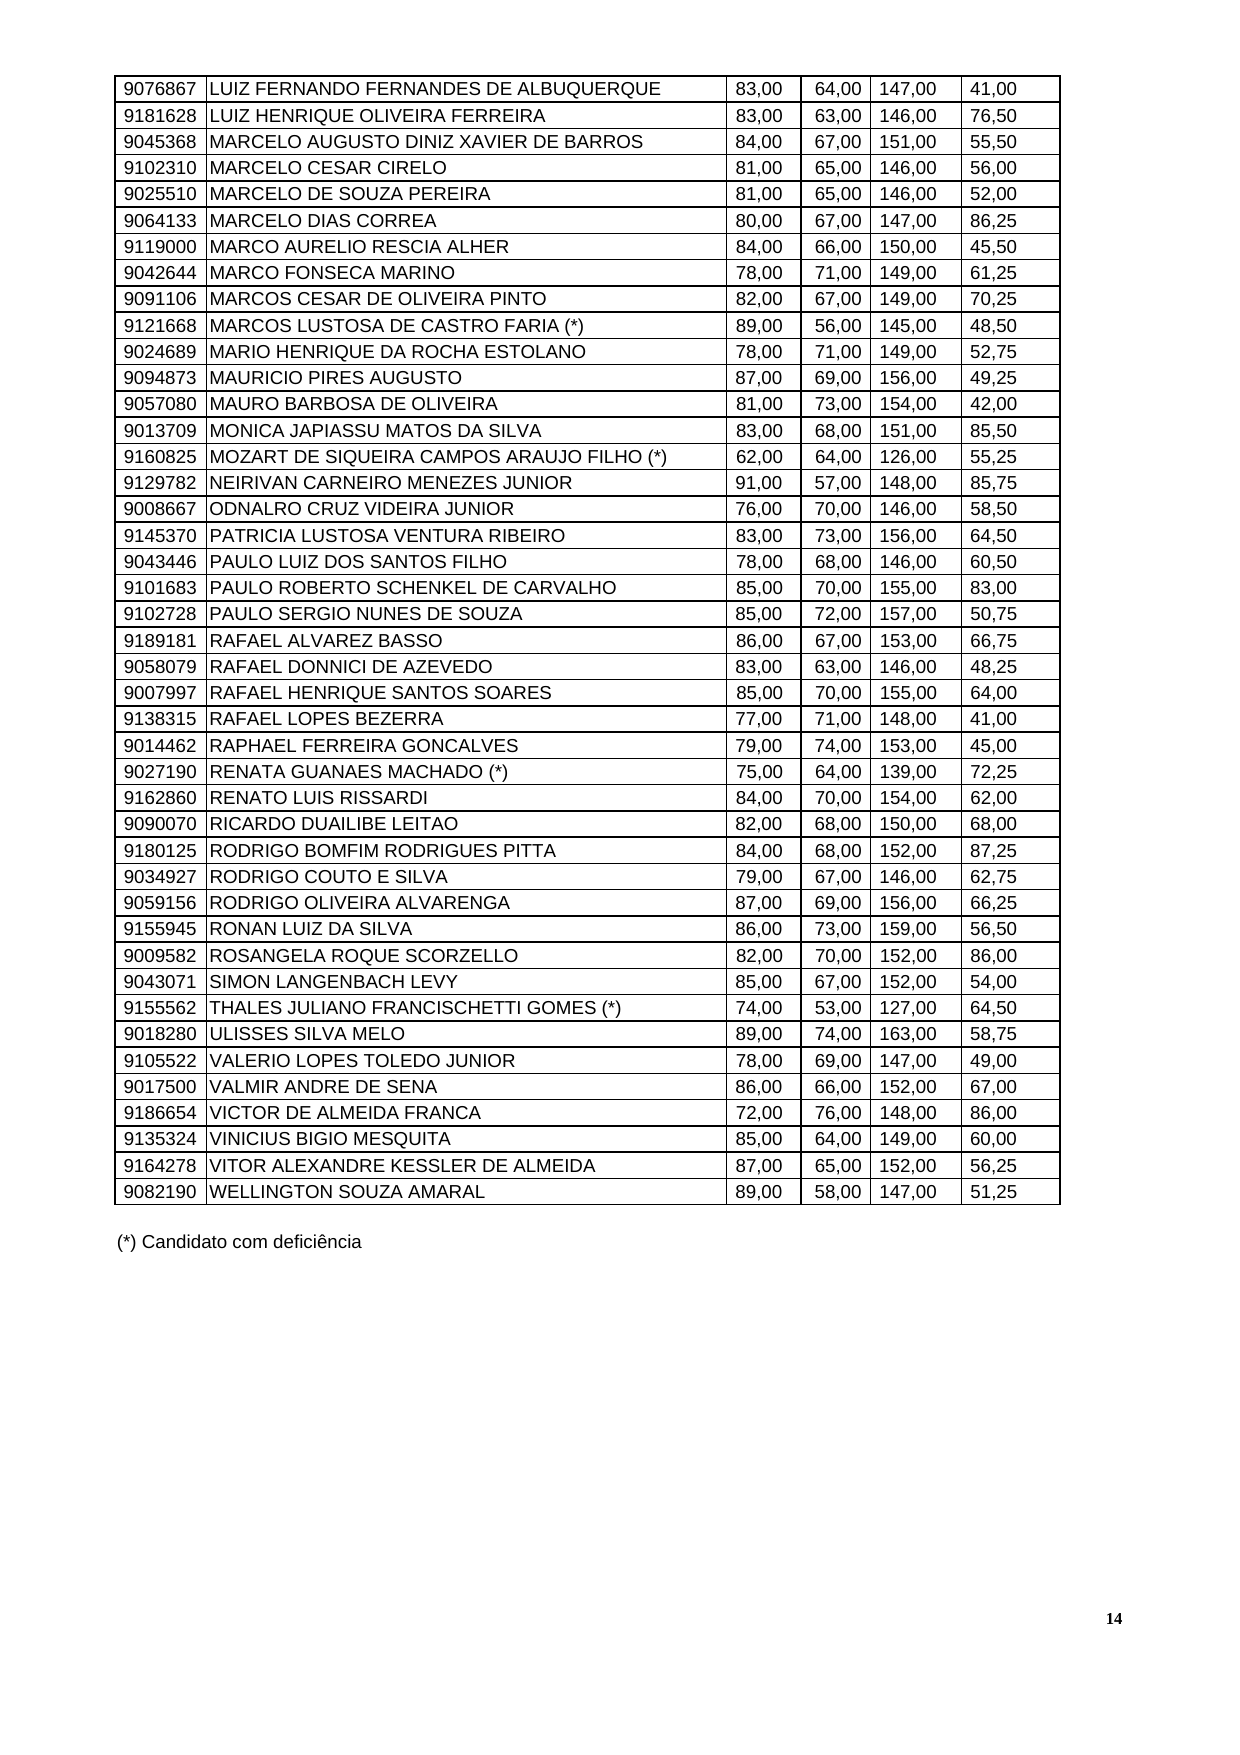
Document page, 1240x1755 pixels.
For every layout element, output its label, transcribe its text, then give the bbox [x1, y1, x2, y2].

table_cell 49,25 [962, 365, 1059, 390]
table_cell 155,00 [871, 680, 961, 705]
table_cell 80,00 [727, 208, 800, 232]
table_cell 74,00 [802, 1022, 870, 1046]
table_cell 157,00 [871, 602, 961, 626]
table_cell 48,25 [962, 654, 1059, 679]
table_cell MARIO HENRIQUE DA ROCHA ESTOLANO [207, 339, 726, 364]
table_cell RICARDO DUAILIBE LEITAO [207, 812, 726, 836]
table_cell 9155562 [116, 995, 206, 1020]
table_cell 82,00 [727, 943, 800, 967]
table_cell 84,00 [727, 785, 800, 810]
table_cell 9025510 [116, 182, 206, 206]
table_cell 86,00 [727, 917, 800, 941]
table_cell 76,00 [802, 1100, 870, 1125]
table_cell 85,00 [727, 969, 800, 994]
table_cell 151,00 [871, 129, 961, 154]
table_cell 9155945 [116, 917, 206, 941]
table_cell ODNALRO CRUZ VIDEIRA JUNIOR [207, 497, 726, 521]
table_cell MARCELO DIAS CORREA [207, 208, 726, 232]
table_cell 84,00 [727, 838, 800, 862]
table_cell 149,00 [871, 1127, 961, 1151]
table_cell 62,75 [962, 864, 1059, 889]
table_cell 91,00 [727, 470, 800, 495]
table_cell 65,00 [802, 1153, 870, 1177]
table_cell 64,00 [962, 680, 1059, 705]
table_cell 67,00 [802, 287, 870, 311]
table_cell 9082190 [116, 1179, 206, 1204]
table_cell 70,00 [802, 785, 870, 810]
table_cell 9090070 [116, 812, 206, 836]
table_cell 70,00 [802, 943, 870, 967]
table_cell 156,00 [871, 890, 961, 915]
table_cell 126,00 [871, 444, 961, 469]
table_cell 146,00 [871, 103, 961, 127]
table_cell 152,00 [871, 943, 961, 967]
table_cell RAFAEL LOPES BEZERRA [207, 707, 726, 731]
table_cell 9045368 [116, 129, 206, 154]
table_cell 62,00 [727, 444, 800, 469]
table_cell 146,00 [871, 549, 961, 574]
table_cell 72,25 [962, 759, 1059, 784]
table_cell THALES JULIANO FRANCISCHETTI GOMES (*) [207, 995, 726, 1020]
table_cell 64,00 [802, 77, 870, 101]
table_cell 82,00 [727, 812, 800, 836]
table_cell 85,75 [962, 470, 1059, 495]
table_cell MARCOS CESAR DE OLIVEIRA PINTO [207, 287, 726, 311]
table_cell 67,00 [802, 864, 870, 889]
table_cell ULISSES SILVA MELO [207, 1022, 726, 1046]
table_cell RAFAEL ALVAREZ BASSO [207, 628, 726, 652]
table_cell 150,00 [871, 234, 961, 259]
table_cell 9145370 [116, 523, 206, 547]
table_cell 57,00 [802, 470, 870, 495]
table_cell 77,00 [727, 707, 800, 731]
table_cell 127,00 [871, 995, 961, 1020]
table_cell PAULO LUIZ DOS SANTOS FILHO [207, 549, 726, 574]
table_cell 53,00 [802, 995, 870, 1020]
table_cell 156,00 [871, 365, 961, 390]
table_cell PAULO ROBERTO SCHENKEL DE CARVALHO [207, 575, 726, 600]
table_cell 42,00 [962, 392, 1059, 416]
table_cell 63,00 [802, 654, 870, 679]
table_cell RODRIGO OLIVEIRA ALVARENGA [207, 890, 726, 915]
table_cell 9135324 [116, 1127, 206, 1151]
table_cell 64,00 [802, 759, 870, 784]
table_cell 56,00 [802, 313, 870, 337]
table_cell 9064133 [116, 208, 206, 232]
table_cell MARCOS LUSTOSA DE CASTRO FARIA (*) [207, 313, 726, 337]
table_cell 66,00 [802, 1074, 870, 1099]
table_cell MARCO AURELIO RESCIA ALHER [207, 234, 726, 259]
table_cell 76,00 [727, 497, 800, 521]
table_cell RODRIGO COUTO E SILVA [207, 864, 726, 889]
table_cell 154,00 [871, 392, 961, 416]
table_cell 84,00 [727, 129, 800, 154]
table_cell 9121668 [116, 313, 206, 337]
table_cell RENATA GUANAES MACHADO (*) [207, 759, 726, 784]
table_cell 79,00 [727, 864, 800, 889]
table_cell 78,00 [727, 1048, 800, 1072]
table_cell 79,00 [727, 733, 800, 757]
table_cell 152,00 [871, 838, 961, 862]
table_cell 65,00 [802, 182, 870, 206]
table_cell 69,00 [802, 365, 870, 390]
table_cell 9094873 [116, 365, 206, 390]
table_cell 61,25 [962, 260, 1059, 285]
table_cell 9189181 [116, 628, 206, 652]
table_cell 48,50 [962, 313, 1059, 337]
table_cell 9105522 [116, 1048, 206, 1072]
table_cell 149,00 [871, 339, 961, 364]
table_cell 9013709 [116, 418, 206, 442]
table_cell 87,00 [727, 365, 800, 390]
table_cell 9181628 [116, 103, 206, 127]
table_cell 9014462 [116, 733, 206, 757]
table_cell PAULO SERGIO NUNES DE SOUZA [207, 602, 726, 626]
table_cell 9042644 [116, 260, 206, 285]
table_cell 70,00 [802, 497, 870, 521]
table_cell 9138315 [116, 707, 206, 731]
table_cell 67,00 [962, 1074, 1059, 1099]
table_cell RAFAEL HENRIQUE SANTOS SOARES [207, 680, 726, 705]
table_cell 72,00 [727, 1100, 800, 1125]
table_cell 163,00 [871, 1022, 961, 1046]
table_cell 67,00 [802, 208, 870, 232]
table_cell 62,00 [962, 785, 1059, 810]
table_cell 55,25 [962, 444, 1059, 469]
table_cell 84,00 [727, 234, 800, 259]
table_cell 83,00 [727, 77, 800, 101]
table_cell 9102310 [116, 155, 206, 180]
table_cell 68,00 [802, 838, 870, 862]
table_cell 148,00 [871, 470, 961, 495]
table_cell 54,00 [962, 969, 1059, 994]
table_cell 152,00 [871, 969, 961, 994]
table_cell LUIZ HENRIQUE OLIVEIRA FERREIRA [207, 103, 726, 127]
table_cell 9018280 [116, 1022, 206, 1046]
table_cell 78,00 [727, 549, 800, 574]
table_cell MARCELO AUGUSTO DINIZ XAVIER DE BARROS [207, 129, 726, 154]
table_cell 87,00 [727, 1153, 800, 1177]
table_cell MARCELO DE SOUZA PEREIRA [207, 182, 726, 206]
table_cell 69,00 [802, 890, 870, 915]
table_cell 69,00 [802, 1048, 870, 1072]
table_cell 70,25 [962, 287, 1059, 311]
table_cell 9008667 [116, 497, 206, 521]
table_cell 66,25 [962, 890, 1059, 915]
table_cell 147,00 [871, 1048, 961, 1072]
table_cell 71,00 [802, 339, 870, 364]
table_cell 68,00 [802, 418, 870, 442]
table_cell 9034927 [116, 864, 206, 889]
table_cell 9043071 [116, 969, 206, 994]
table_cell 149,00 [871, 260, 961, 285]
table_cell 64,50 [962, 523, 1059, 547]
table_cell 146,00 [871, 155, 961, 180]
table_cell MARCELO CESAR CIRELO [207, 155, 726, 180]
table_cell 73,00 [802, 917, 870, 941]
table_cell 71,00 [802, 260, 870, 285]
table_cell 64,00 [802, 1127, 870, 1151]
table_cell 9057080 [116, 392, 206, 416]
table_cell 83,00 [727, 418, 800, 442]
table_cell 78,00 [727, 260, 800, 285]
table_cell 85,00 [727, 1127, 800, 1151]
table_cell 74,00 [727, 995, 800, 1020]
table_cell 68,00 [802, 549, 870, 574]
table_cell MAURICIO PIRES AUGUSTO [207, 365, 726, 390]
table_cell 85,00 [727, 680, 800, 705]
table_cell 9076867 [116, 77, 206, 101]
table_cell 83,00 [727, 103, 800, 127]
table_cell 153,00 [871, 733, 961, 757]
table_cell 73,00 [802, 392, 870, 416]
table_cell 86,00 [727, 1074, 800, 1099]
table_cell 9180125 [116, 838, 206, 862]
table_cell MARCO FONSECA MARINO [207, 260, 726, 285]
table_cell 78,00 [727, 339, 800, 364]
table_cell MOZART DE SIQUEIRA CAMPOS ARAUJO FILHO (*) [207, 444, 726, 469]
table_cell 9186654 [116, 1100, 206, 1125]
table_cell 68,00 [802, 812, 870, 836]
table_cell 60,00 [962, 1127, 1059, 1151]
table_cell ROSANGELA ROQUE SCORZELLO [207, 943, 726, 967]
table_cell 151,00 [871, 418, 961, 442]
table_cell 152,00 [871, 1153, 961, 1177]
table_cell 86,00 [962, 943, 1059, 967]
table_cell MAURO BARBOSA DE OLIVEIRA [207, 392, 726, 416]
table_cell 148,00 [871, 707, 961, 731]
table_cell 56,25 [962, 1153, 1059, 1177]
table_cell 9007997 [116, 680, 206, 705]
table_cell 83,00 [962, 575, 1059, 600]
table_cell 65,00 [802, 155, 870, 180]
table_cell 87,00 [727, 890, 800, 915]
table_cell VICTOR DE ALMEIDA FRANCA [207, 1100, 726, 1125]
table_cell 139,00 [871, 759, 961, 784]
table_cell 89,00 [727, 1022, 800, 1046]
table_cell 9119000 [116, 234, 206, 259]
table_cell 152,00 [871, 1074, 961, 1099]
table_cell 70,00 [802, 680, 870, 705]
table_cell 155,00 [871, 575, 961, 600]
table_cell 41,00 [962, 707, 1059, 731]
table_cell 85,00 [727, 575, 800, 600]
table_cell 83,00 [727, 654, 800, 679]
table_cell 9162860 [116, 785, 206, 810]
table_cell 66,00 [802, 234, 870, 259]
table_cell RAPHAEL FERREIRA GONCALVES [207, 733, 726, 757]
table_cell 156,00 [871, 523, 961, 547]
table_cell 56,00 [962, 155, 1059, 180]
table_cell 146,00 [871, 864, 961, 889]
table_cell 9024689 [116, 339, 206, 364]
table_cell 9043446 [116, 549, 206, 574]
table_cell 67,00 [802, 628, 870, 652]
table_cell 146,00 [871, 654, 961, 679]
table_cell 9027190 [116, 759, 206, 784]
table_cell 147,00 [871, 77, 961, 101]
table_cell 83,00 [727, 523, 800, 547]
table_cell 86,00 [727, 628, 800, 652]
table_cell 55,50 [962, 129, 1059, 154]
table_cell 50,75 [962, 602, 1059, 626]
table_cell WELLINGTON SOUZA AMARAL [207, 1179, 726, 1204]
table_cell 76,50 [962, 103, 1059, 127]
table_cell 52,00 [962, 182, 1059, 206]
table_cell 9101683 [116, 575, 206, 600]
table_cell PATRICIA LUSTOSA VENTURA RIBEIRO [207, 523, 726, 547]
table_cell 9058079 [116, 654, 206, 679]
table_cell 86,00 [962, 1100, 1059, 1125]
table_cell 147,00 [871, 208, 961, 232]
table_cell 85,50 [962, 418, 1059, 442]
table_cell 52,75 [962, 339, 1059, 364]
table_cell 64,00 [802, 444, 870, 469]
table_cell 58,50 [962, 497, 1059, 521]
table_cell 149,00 [871, 287, 961, 311]
table_cell RONAN LUIZ DA SILVA [207, 917, 726, 941]
table_cell 146,00 [871, 182, 961, 206]
table_cell 9059156 [116, 890, 206, 915]
table_cell VITOR ALEXANDRE KESSLER DE ALMEIDA [207, 1153, 726, 1177]
table_cell 86,25 [962, 208, 1059, 232]
table_cell 9009582 [116, 943, 206, 967]
table_cell 73,00 [802, 523, 870, 547]
table_cell 145,00 [871, 313, 961, 337]
table_cell 41,00 [962, 77, 1059, 101]
table_cell 89,00 [727, 1179, 800, 1204]
table_cell 150,00 [871, 812, 961, 836]
table_cell 51,25 [962, 1179, 1059, 1204]
table_cell SIMON LANGENBACH LEVY [207, 969, 726, 994]
table_cell LUIZ FERNANDO FERNANDES DE ALBUQUERQUE [207, 77, 726, 101]
table_cell 89,00 [727, 313, 800, 337]
table_cell 64,50 [962, 995, 1059, 1020]
table_cell 9091106 [116, 287, 206, 311]
table_cell RENATO LUIS RISSARDI [207, 785, 726, 810]
table_cell 72,00 [802, 602, 870, 626]
table_cell 56,50 [962, 917, 1059, 941]
table_cell 146,00 [871, 497, 961, 521]
table_cell 71,00 [802, 707, 870, 731]
table_cell 9129782 [116, 470, 206, 495]
table_cell 74,00 [802, 733, 870, 757]
table_cell RODRIGO BOMFIM RODRIGUES PITTA [207, 838, 726, 862]
table_cell 58,75 [962, 1022, 1059, 1046]
table_cell 9164278 [116, 1153, 206, 1177]
table_cell 60,50 [962, 549, 1059, 574]
table_cell 49,00 [962, 1048, 1059, 1072]
table_cell 153,00 [871, 628, 961, 652]
table_cell 147,00 [871, 1179, 961, 1204]
text (*) Candidato com deficiência [117, 1229, 1167, 1253]
table_cell VINICIUS BIGIO MESQUITA [207, 1127, 726, 1151]
table_cell 63,00 [802, 103, 870, 127]
table_cell NEIRIVAN CARNEIRO MENEZES JUNIOR [207, 470, 726, 495]
table_cell 58,00 [802, 1179, 870, 1204]
table_cell 148,00 [871, 1100, 961, 1125]
table_cell 45,50 [962, 234, 1059, 259]
table_cell 66,75 [962, 628, 1059, 652]
table_cell 45,00 [962, 733, 1059, 757]
table_cell 75,00 [727, 759, 800, 784]
table_cell 87,25 [962, 838, 1059, 862]
table_cell 81,00 [727, 182, 800, 206]
table_cell 81,00 [727, 392, 800, 416]
table_cell MONICA JAPIASSU MATOS DA SILVA [207, 418, 726, 442]
table_cell 81,00 [727, 155, 800, 180]
table_cell 9102728 [116, 602, 206, 626]
table_cell VALERIO LOPES TOLEDO JUNIOR [207, 1048, 726, 1072]
table_cell 67,00 [802, 129, 870, 154]
table_cell 9160825 [116, 444, 206, 469]
table_cell 159,00 [871, 917, 961, 941]
table_cell VALMIR ANDRE DE SENA [207, 1074, 726, 1099]
table_cell 82,00 [727, 287, 800, 311]
table_cell 70,00 [802, 575, 870, 600]
table_cell 68,00 [962, 812, 1059, 836]
table_cell RAFAEL DONNICI DE AZEVEDO [207, 654, 726, 679]
table_cell 154,00 [871, 785, 961, 810]
table_cell 9017500 [116, 1074, 206, 1099]
table_cell 85,00 [727, 602, 800, 626]
table_cell 67,00 [802, 969, 870, 994]
